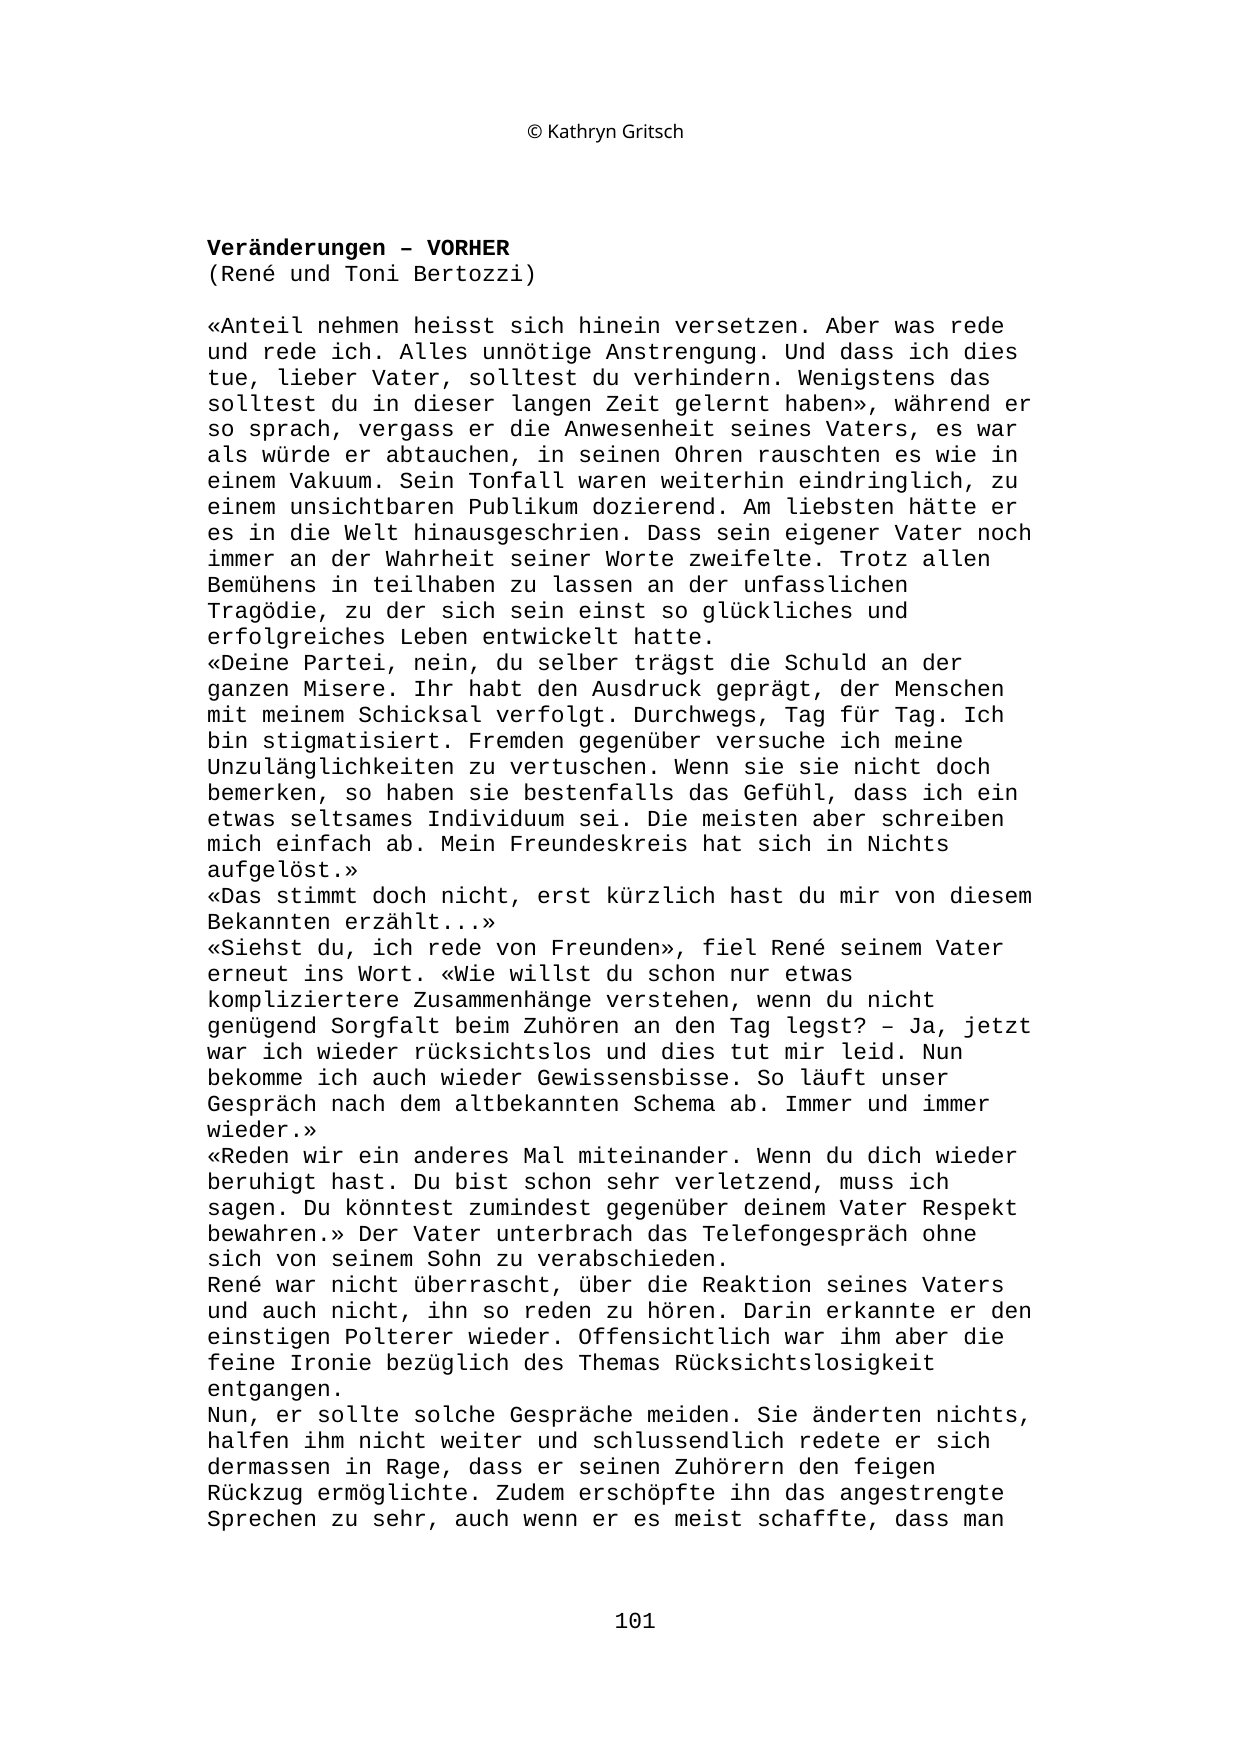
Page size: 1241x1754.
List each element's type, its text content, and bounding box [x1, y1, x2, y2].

text «Reden wir ein anderes Mal miteinander. Wenn du dich wieder beruhigt hast. Du bist schon sehr verletzend, muss ich sagen. Du könntest zumindest gegenüber deinem Vater Respekt bewahren.» Der Vater unterbrach das Telefongespräch ohne sich von seinem Sohn zu verabschieden. [207, 1144, 1034, 1274]
text «Siehst du, ich rede von Freunden», fiel René seinem Vater erneut ins Wort. «Wie willst du schon nur etwas kompliziertere Zusammenhänge verstehen, wenn du nicht genügend Sorgfalt beim Zuhören an den Tag legst? – Ja, jetzt war ich wieder rücksichtslos und dies tut mir leid. Nun bekomme ich auch wieder Gewissensbisse. So läuft unser Gespräch nach dem altbekannten Schema ab. Immer und immer wieder.» [207, 937, 1034, 1144]
text (René und Toni Bertozzi) [207, 262, 1034, 288]
text René war nicht überrascht, über die Reaktion seines Vaters und auch nicht, ihn so reden zu hören. Darin erkannte er den einstigen Polterer wieder. Offensichtlich war ihm aber die feine Ironie bezüglich des Themas Rücksichtslosigkeit entgangen. [207, 1274, 1034, 1403]
text «Das stimmt doch nicht, erst kürzlich hast du mir von diesem Bekannten erzählt...» [207, 885, 1034, 937]
text Veränderungen – VORHER [207, 236, 1034, 262]
text «Anteil nehmen heisst sich hinein versetzen. Aber was rede und rede ich. Alles unnötige Anstrengung. Und dass ich dies tue, lieber Vater, solltest du verhindern. Wenigstens das solltest du in dieser langen Zeit gelernt haben», während er so sprach, vergass er die Anwesenheit seines Vaters, es war als würde er abtauchen, in seinen Ohren rauschten es wie in einem Vakuum. Sein Tonfall waren weiterhin eindringlich, zu einem unsichtbaren Publikum dozierend. Am liebsten hätte er es in die Welt hinausgeschrien. Dass sein eigener Vater noch immer an der Wahrheit seiner Worte zweifelte. Trotz allen Bemühens in teilhaben zu lassen an der unfasslichen Tragödie, zu der sich sein einst so glückliches und erfolgreiches Leben entwickelt hatte. [207, 314, 1034, 651]
text «Deine Partei, nein, du selber trägst die Schuld an der ganzen Misere. Ihr habt den Ausdruck geprägt, der Menschen mit meinem Schicksal verfolgt. Durchwegs, Tag für Tag. Ich bin stigmatisiert. Fremden gegenüber versuche ich meine Unzulänglichkeiten zu vertuschen. Wenn sie sie nicht doch bemerken, so haben sie bestenfalls das Gefühl, dass ich ein etwas seltsames Individuum sei. Die meisten aber schreiben mich einfach ab. Mein Freundeskreis hat sich in Nichts aufgelöst.» [207, 651, 1034, 885]
text Nun, er sollte solche Gespräche meiden. Sie änderten nichts, halfen ihm nicht weiter und schlussendlich redete er sich dermassen in Rage, dass er seinen Zuhörern den feigen Rückzug ermöglichte. Zudem erschöpfte ihn das angestrengte Sprechen zu sehr, auch wenn er es meist schaffte, dass man [207, 1403, 1034, 1533]
